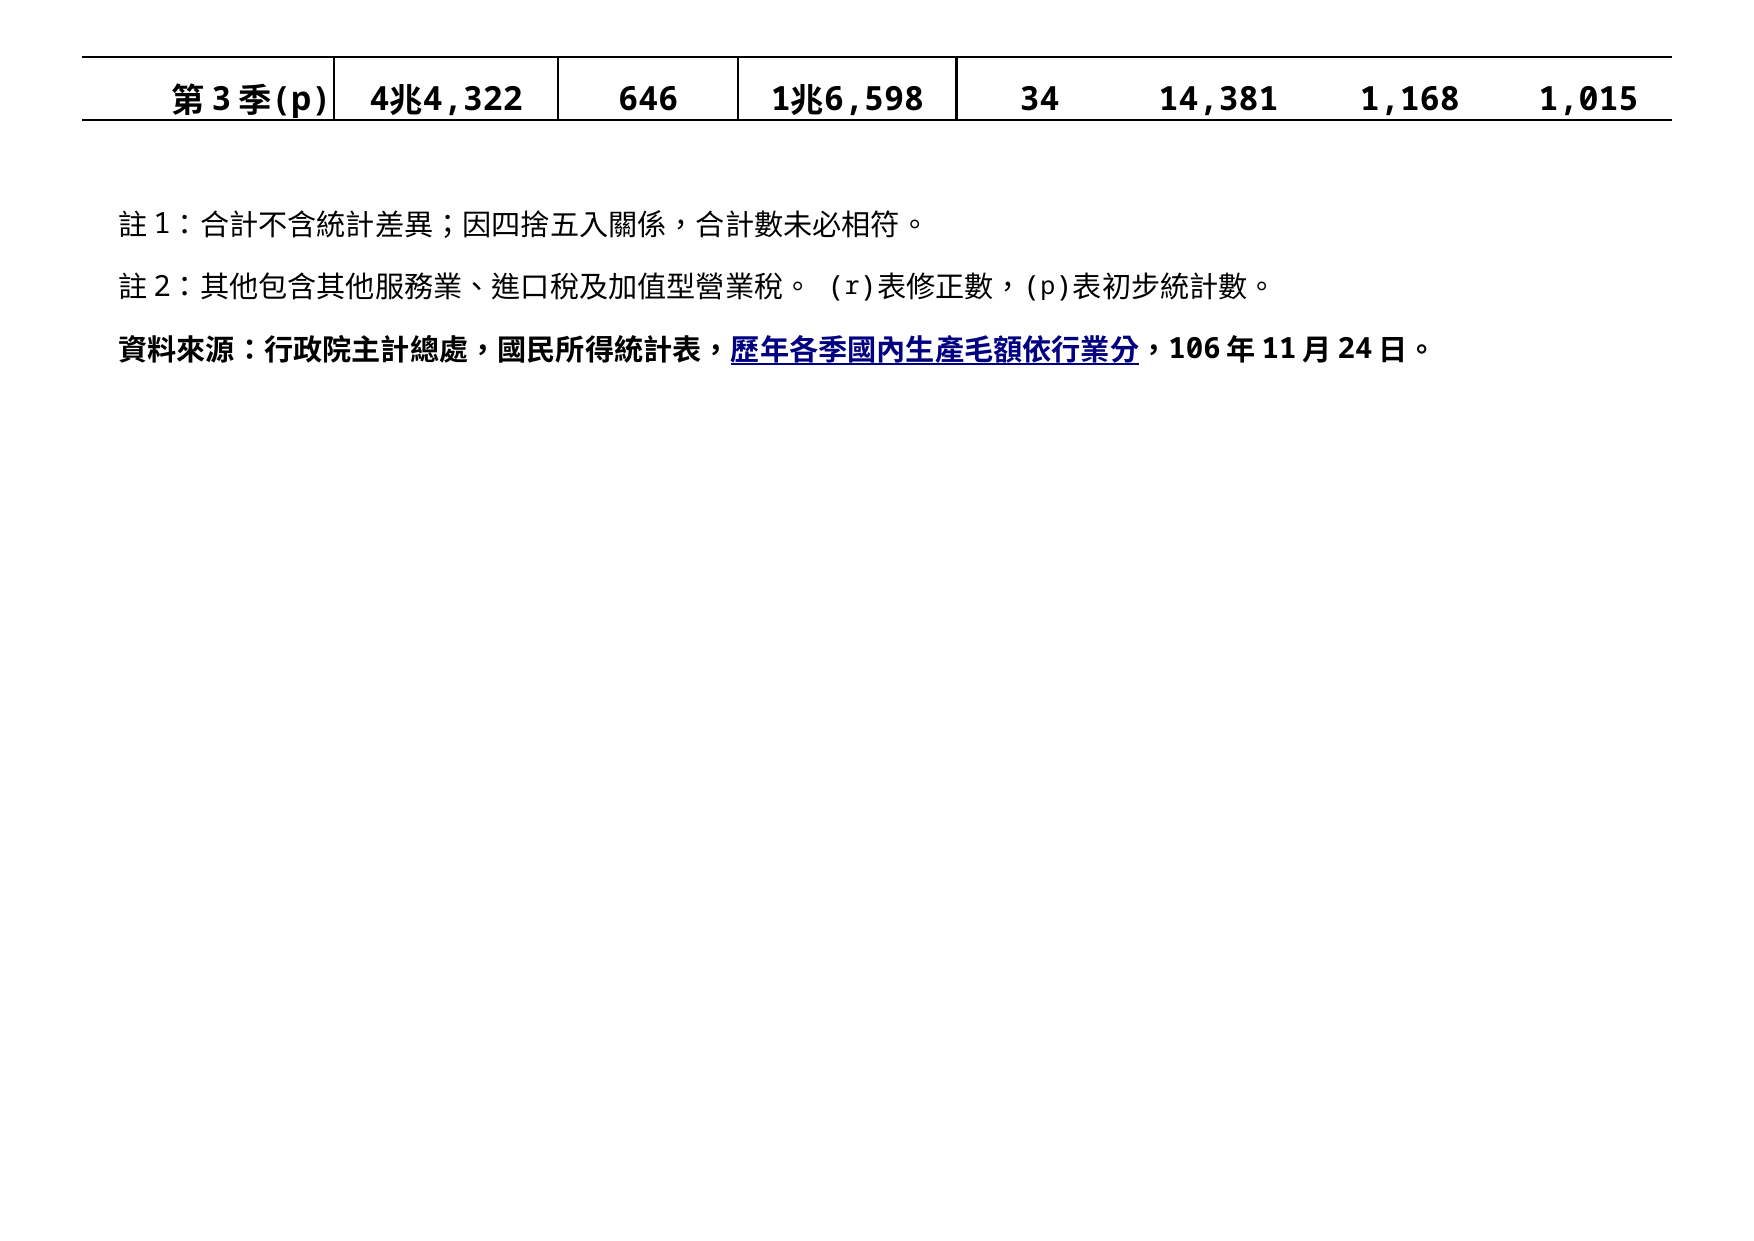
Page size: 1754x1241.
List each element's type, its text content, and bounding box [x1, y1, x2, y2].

table_cell 1,168 [1314, 58, 1504, 118]
text 註1：合計不含統計差異；因四捨五入關係，合計數未必相符。 [118, 181, 1636, 243]
text 註2：其他包含其他服務業、進口稅及加值型營業稅。 (r)表修正數，(p)表初步統計數。 [118, 243, 1636, 306]
table_cell 646 [559, 58, 737, 118]
table_cell 1兆6,598 [739, 58, 955, 118]
table_cell 14,381 [1122, 58, 1314, 118]
table_cell 34 [958, 58, 1122, 118]
text 資料來源：行政院主計總處，國民所得統計表，歷年各季國內生產毛額依行業分，106年11月24日。 [118, 306, 1636, 368]
table_cell 第3季(p) [82, 58, 333, 118]
table_cell 4兆4,322 [335, 58, 557, 118]
table_cell 1,015 [1505, 58, 1672, 118]
